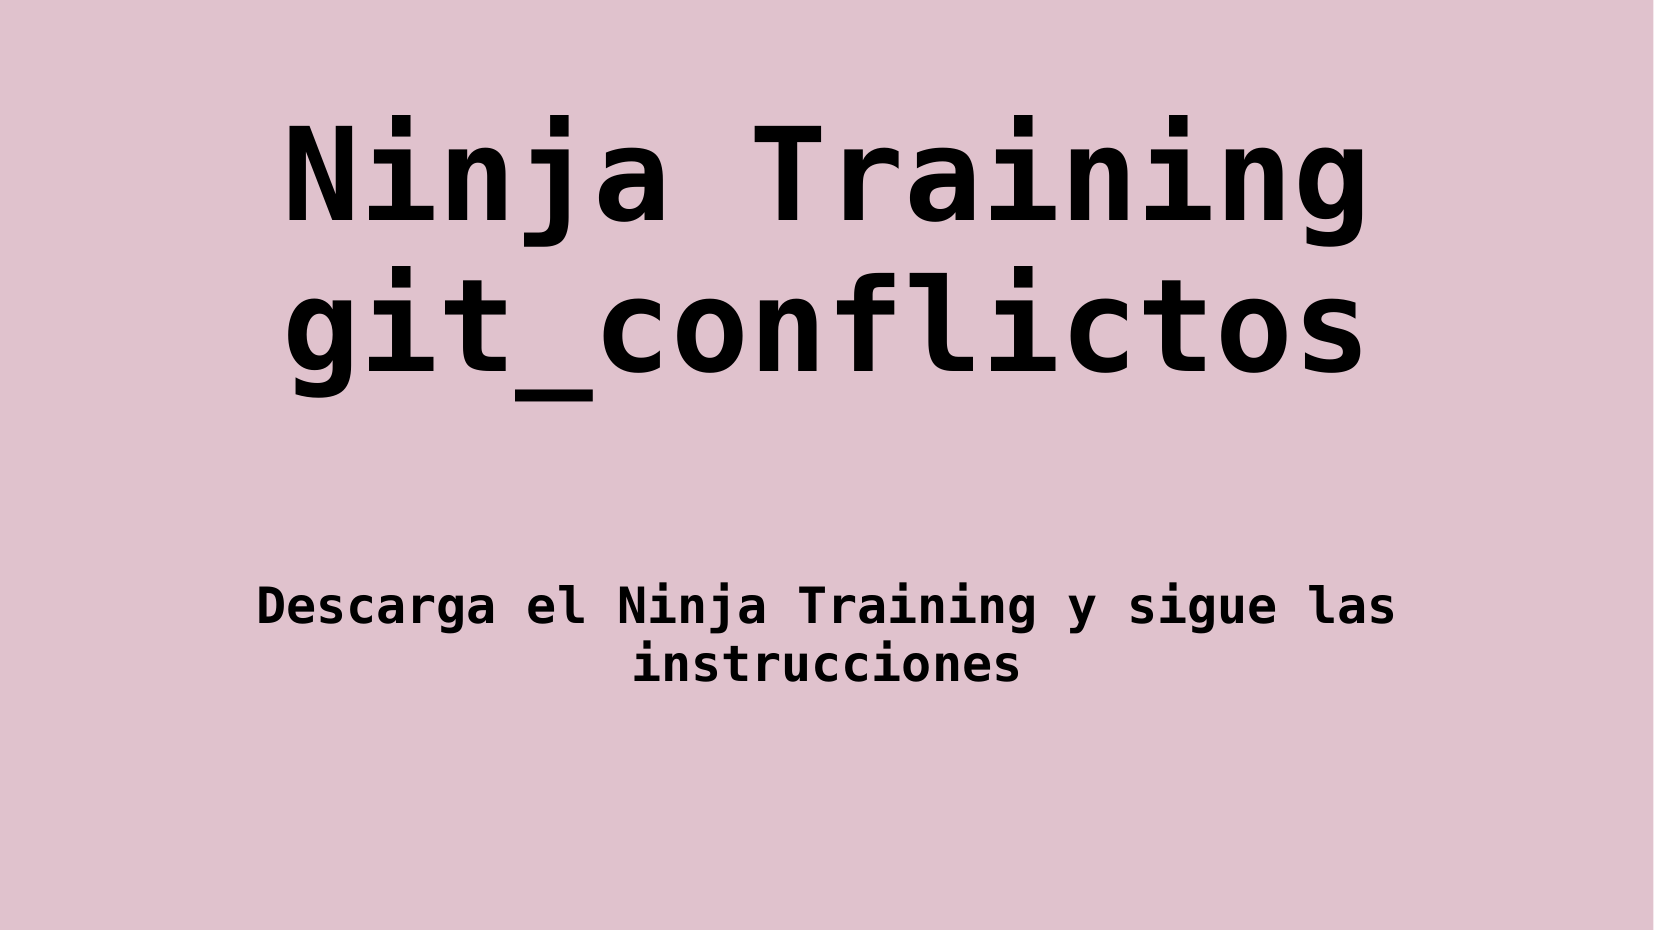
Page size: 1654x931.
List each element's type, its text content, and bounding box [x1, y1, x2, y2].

text_box Ninja Training git_conflictos Descarga el Ninja Training y sigue las instrucciones [82, 37, 1571, 757]
